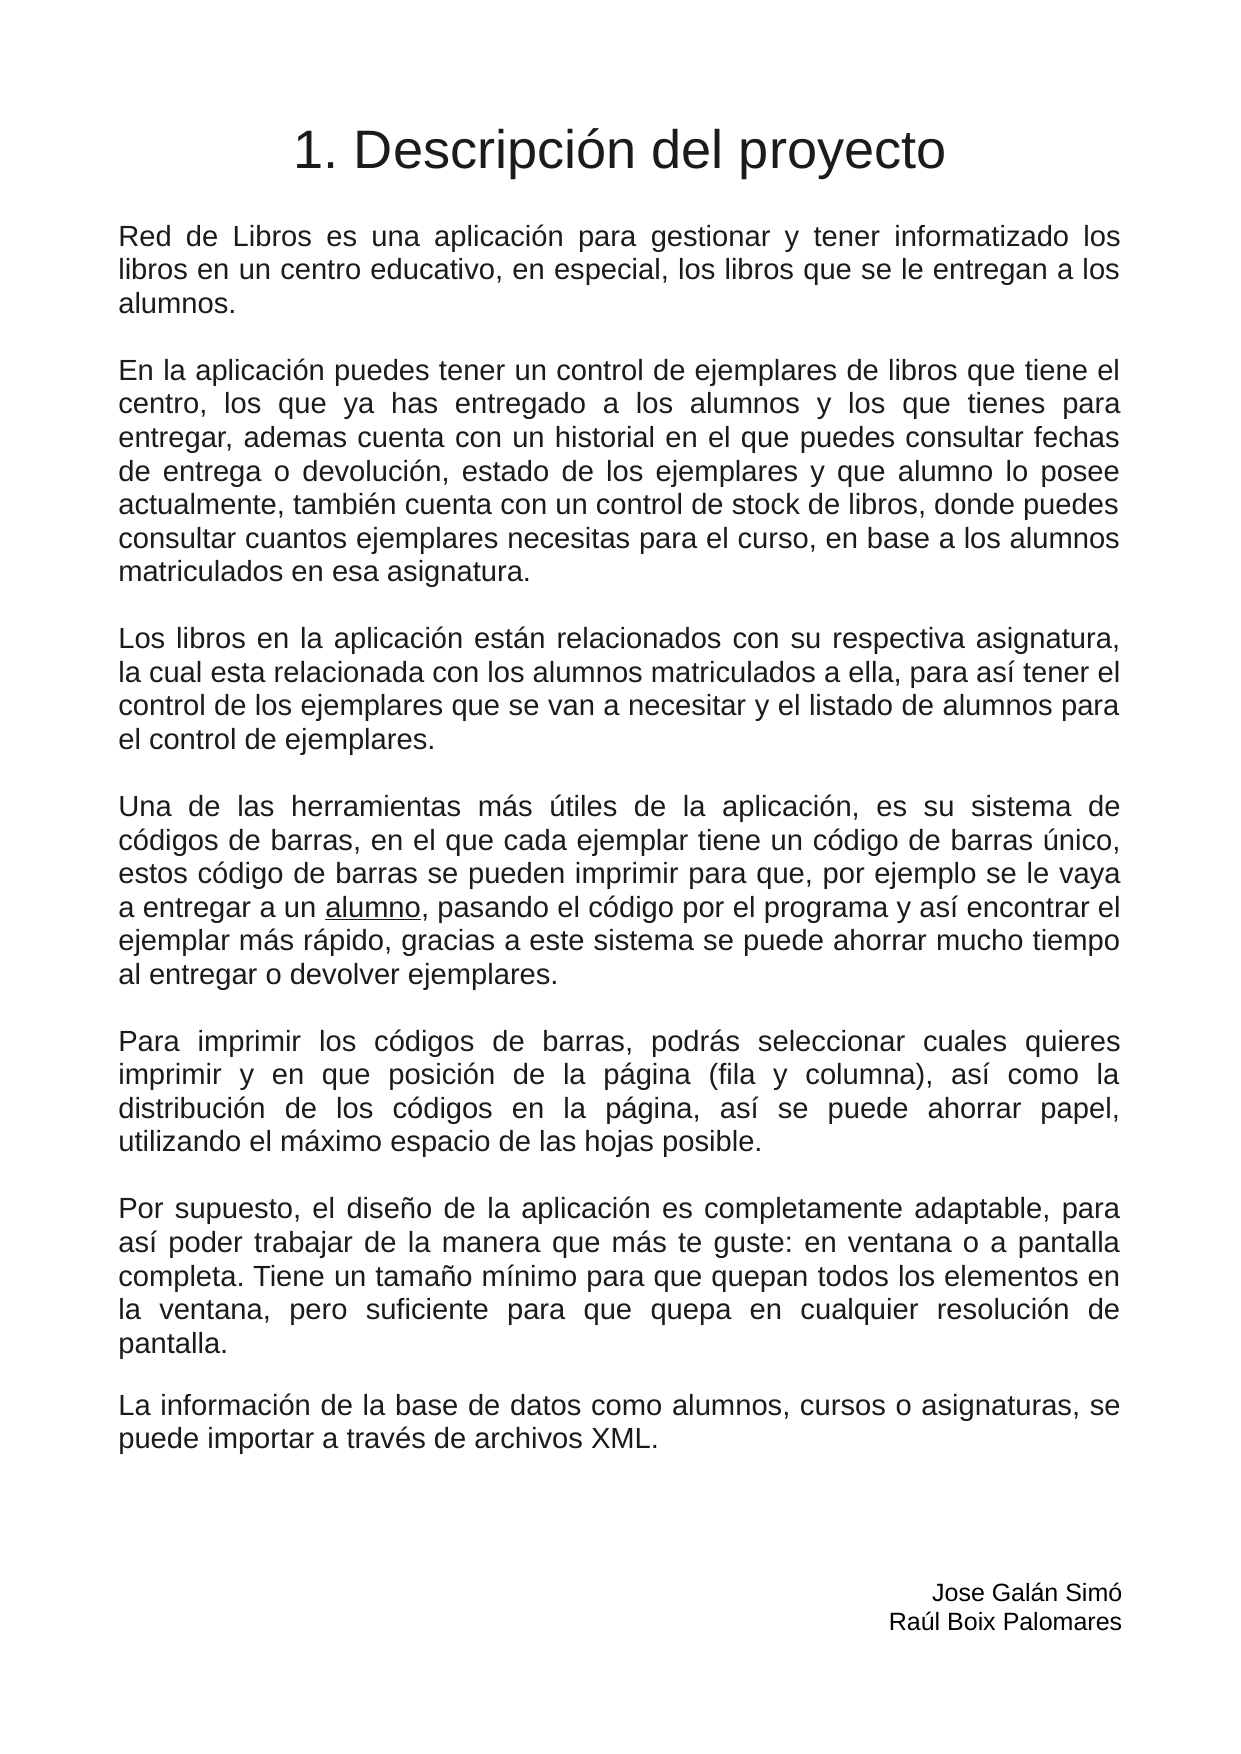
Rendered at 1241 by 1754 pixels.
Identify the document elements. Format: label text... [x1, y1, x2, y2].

text Por supuesto, el diseño de la aplicación es completamente adaptable, para así poder trabajar de la manera que más te guste: en ventana o a pantalla completa. Tiene un tamaño mínimo para que quepan todos los elementos en la ventana, pero suficiente para que quepa en cualquier resolución de pantalla. [118, 1158, 1122, 1359]
text Red de Libros es una aplicación para gestionar y tener informatizado los libros en un centro educativo, en especial, los libros que se le entregan a los alumnos. [118, 219, 1122, 319]
text Los libros en la aplicación están relacionados con su respectiva asignatura, la cual esta relacionada con los alumnos matriculados a ella, para así tener el control de los ejemplares que se van a necesitar y el listado de alumnos para el control de ejemplares. [118, 621, 1122, 756]
text La información de la base de datos como alumnos, cursos o asignaturas, se puede importar a través de archivos XML. [118, 1388, 1122, 1455]
text consultar cuantos ejemplares necesitas para el curso, en base a los alumnos matriculados en esa asignatura. [118, 521, 1122, 588]
text Para imprimir los códigos de barras, podrás seleccionar cuales quieres imprimir y en que posición de la página (fila y columna), así como la distribución de los códigos en la página, así se puede ahorrar papel, utilizando el máximo espacio de las hojas posible. [118, 1024, 1122, 1158]
text 1. Descripción del proyecto [118, 118, 1122, 180]
text Una de las herramientas más útiles de la aplicación, es su sistema de códigos de barras, en el que cada ejemplar tiene un código de barras único, estos código de barras se pueden imprimir para que, por ejemplo se le vaya a entregar a un alumno, pasando el código por el programa y así encontrar el ejemplar más rápido, gracias a este sistema se puede ahorrar mucho tiempo al entregar o devolver ejemplares. [118, 789, 1122, 990]
text En la aplicación puedes tener un control de ejemplares de libros que tiene el centro, los que ya has entregado a los alumnos y los que tienes para entregar, ademas cuenta con un historial en el que puedes consultar fechas de entrega o devolución, estado de los ejemplares y que alumno lo posee actualmente, también cuenta con un control de stock de libros, donde puedes [118, 353, 1122, 521]
